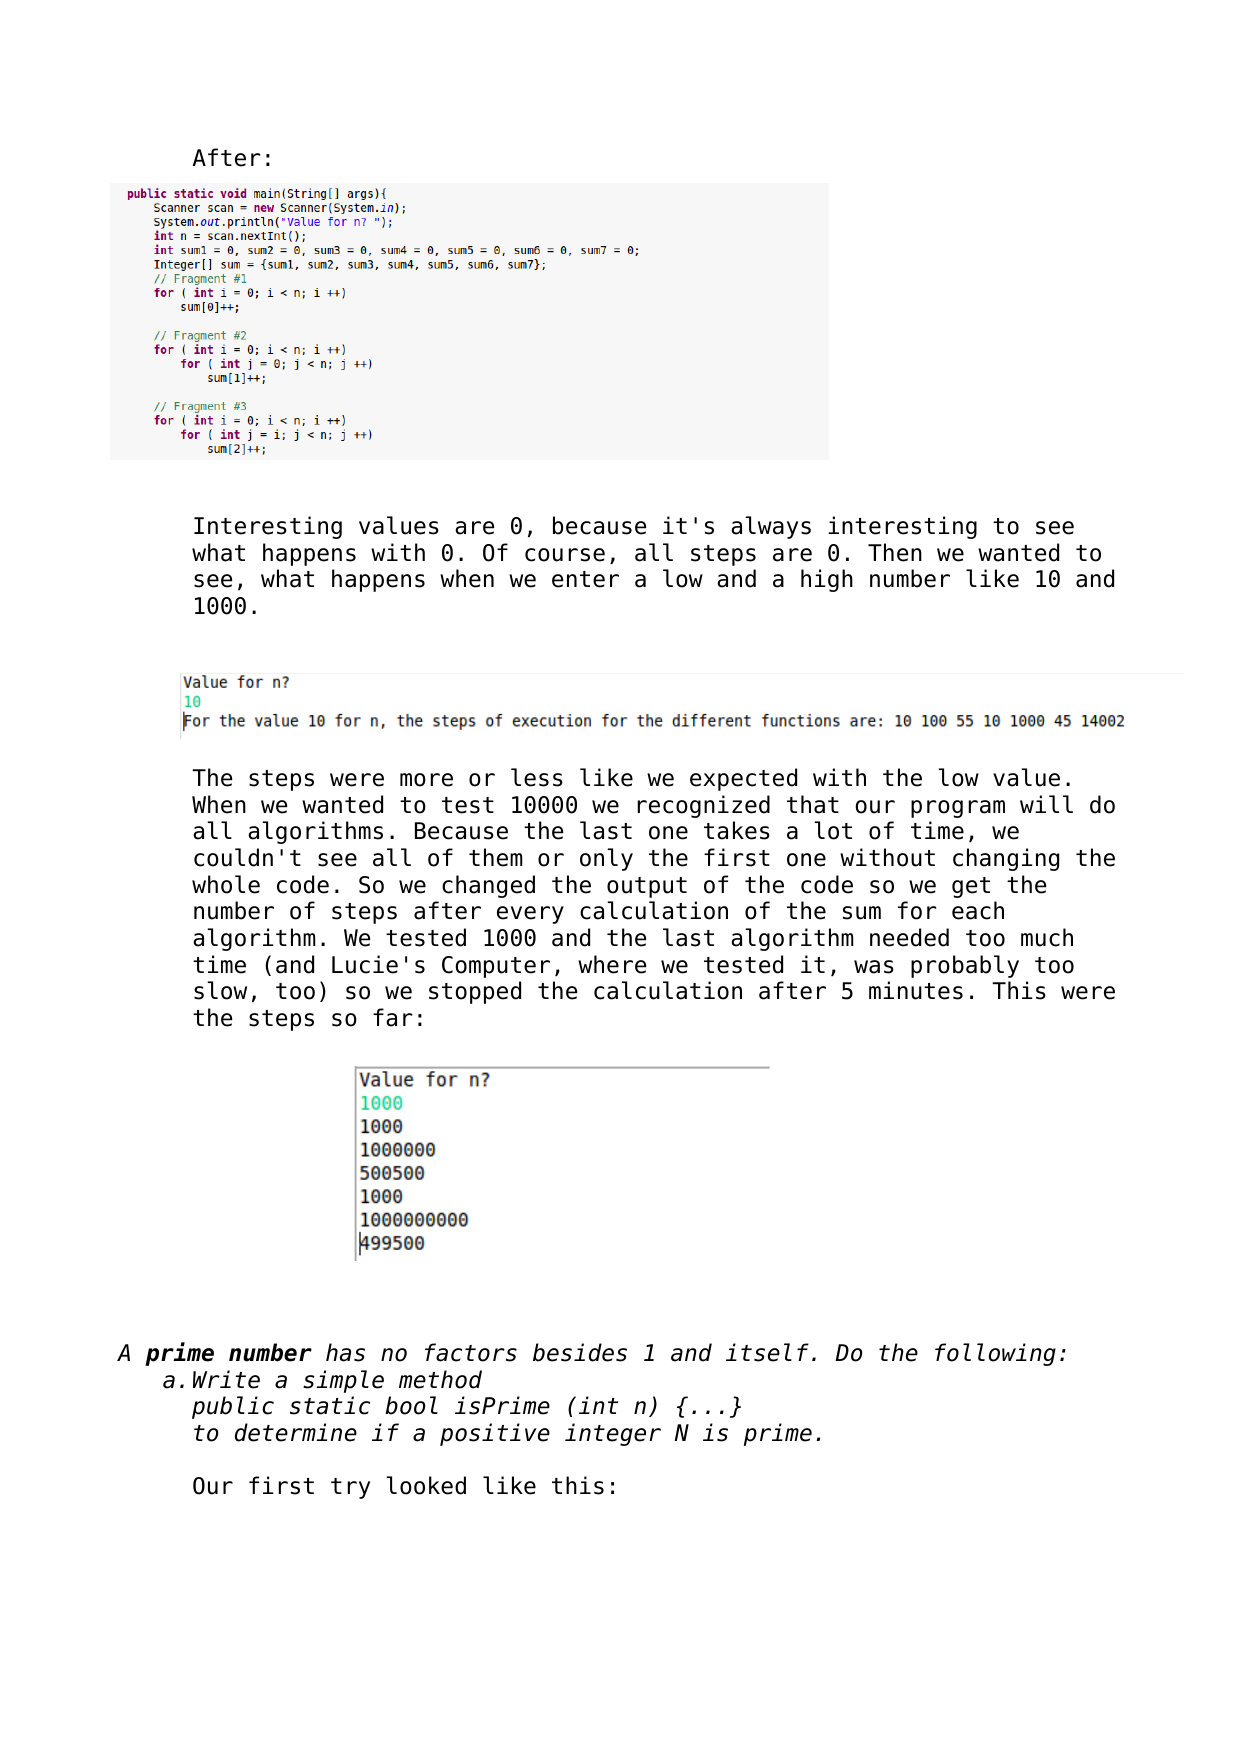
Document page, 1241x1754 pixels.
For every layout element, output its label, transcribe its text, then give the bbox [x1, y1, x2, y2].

picture [110, 183, 830, 460]
text A prime number has no factors besides 1 and itself. Do the following: [118, 1058, 1122, 1367]
text The steps were more or less like we expected with the low value. When we wanted to test 10000 we recognized that our program will do all algorithms. Because the last one takes a lot of time, we couldn't see all of them or only the first one without changing the whole code. So we changed the output of the code so we get the number of steps after every calculation of the sum for each algorithm. We tested 1000 and the last algorithm needed too much time (and Lucie's Computer, where we tested it, was probably too slow, too) so we stopped the calculation after 5 minutes. This were the steps so far: [118, 647, 1122, 1058]
text Interesting values are 0, because it's always interesting to see what happens with 0. Of course, all steps are 0. Then we wanted to see, what happens when we enter a low and a high number like 10 and 1000. [118, 171, 1122, 647]
picture [354, 1066, 770, 1261]
list Write a simple method public static bool isPrime (int n) {...} to determine if a positive integer N is prime. Our first try looked like this: [162, 1367, 1122, 1553]
text After: [118, 145, 1122, 171]
picture [180, 673, 1185, 739]
